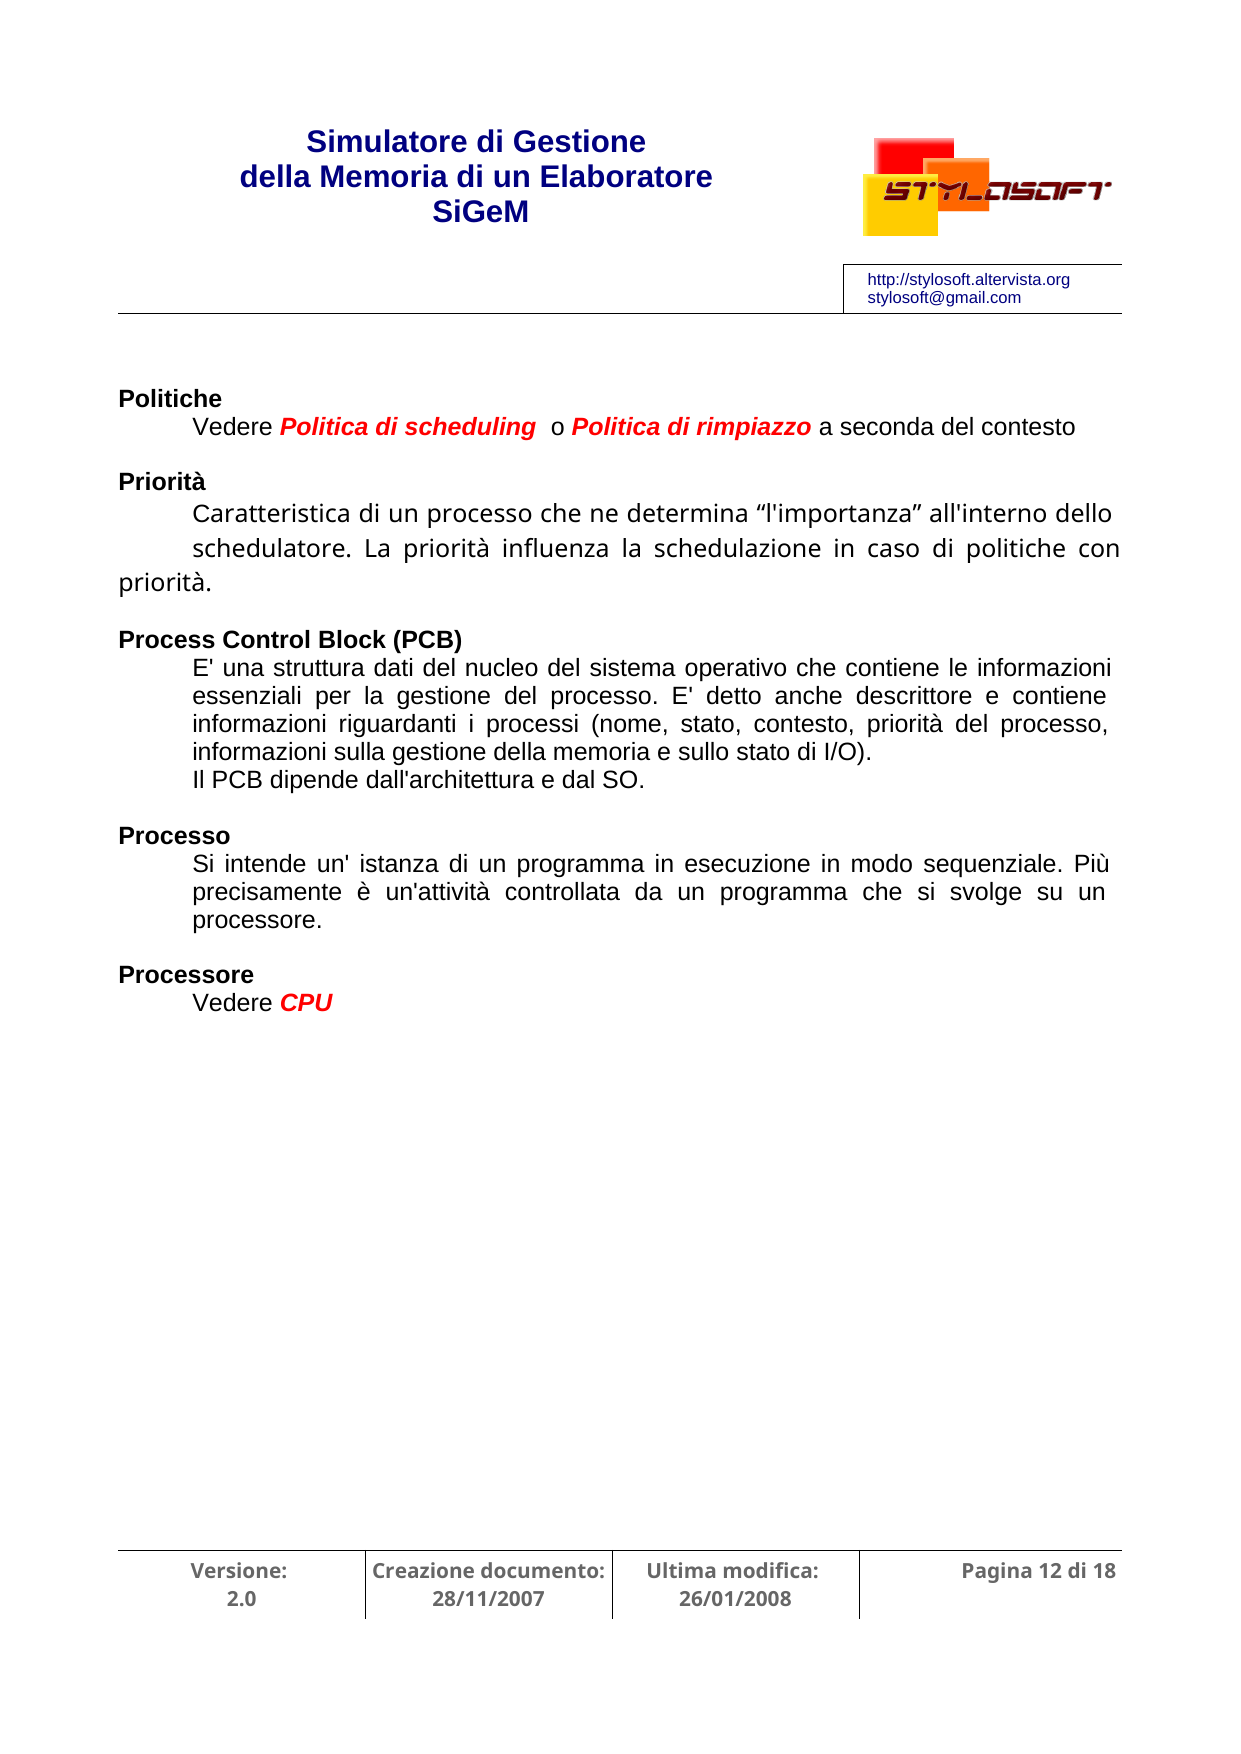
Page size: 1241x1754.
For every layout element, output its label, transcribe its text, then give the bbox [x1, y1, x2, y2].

text Vedere Politica di scheduling o Politica di rimpiazzo a seconda del contesto [118, 412, 1122, 440]
text Vedere CPU [118, 989, 1122, 1017]
text Caratteristica di un processo che ne determina “l'importanza” all'interno dello schedulatore. La priorità influenza la schedulazione in caso di politiche con priorità. [118, 496, 1122, 598]
text Priorità [118, 468, 1122, 496]
text E' una struttura dati del nucleo del sistema operativo che contiene le informazioni essenziali per la gestione del processo. E' detto anche descrittore e contiene informazioni riguardanti i processi (nome, stato, contesto, priorità del processo, informazioni sulla gestione della memoria e sullo stato di I/O). [118, 654, 1122, 766]
picture [848, 123, 1117, 247]
text Processore [118, 961, 1122, 989]
text Processo [118, 822, 1122, 849]
text Politiche [118, 384, 1122, 412]
text Process Control Block (PCB) [118, 626, 1122, 654]
text Si intende un' istanza di un programma in esecuzione in modo sequenziale. Più precisamente è un'attività controllata da un programma che si svolge su un processore. [118, 849, 1122, 933]
text Il PCB dipende dall'architettura e dal SO. [118, 766, 1122, 794]
